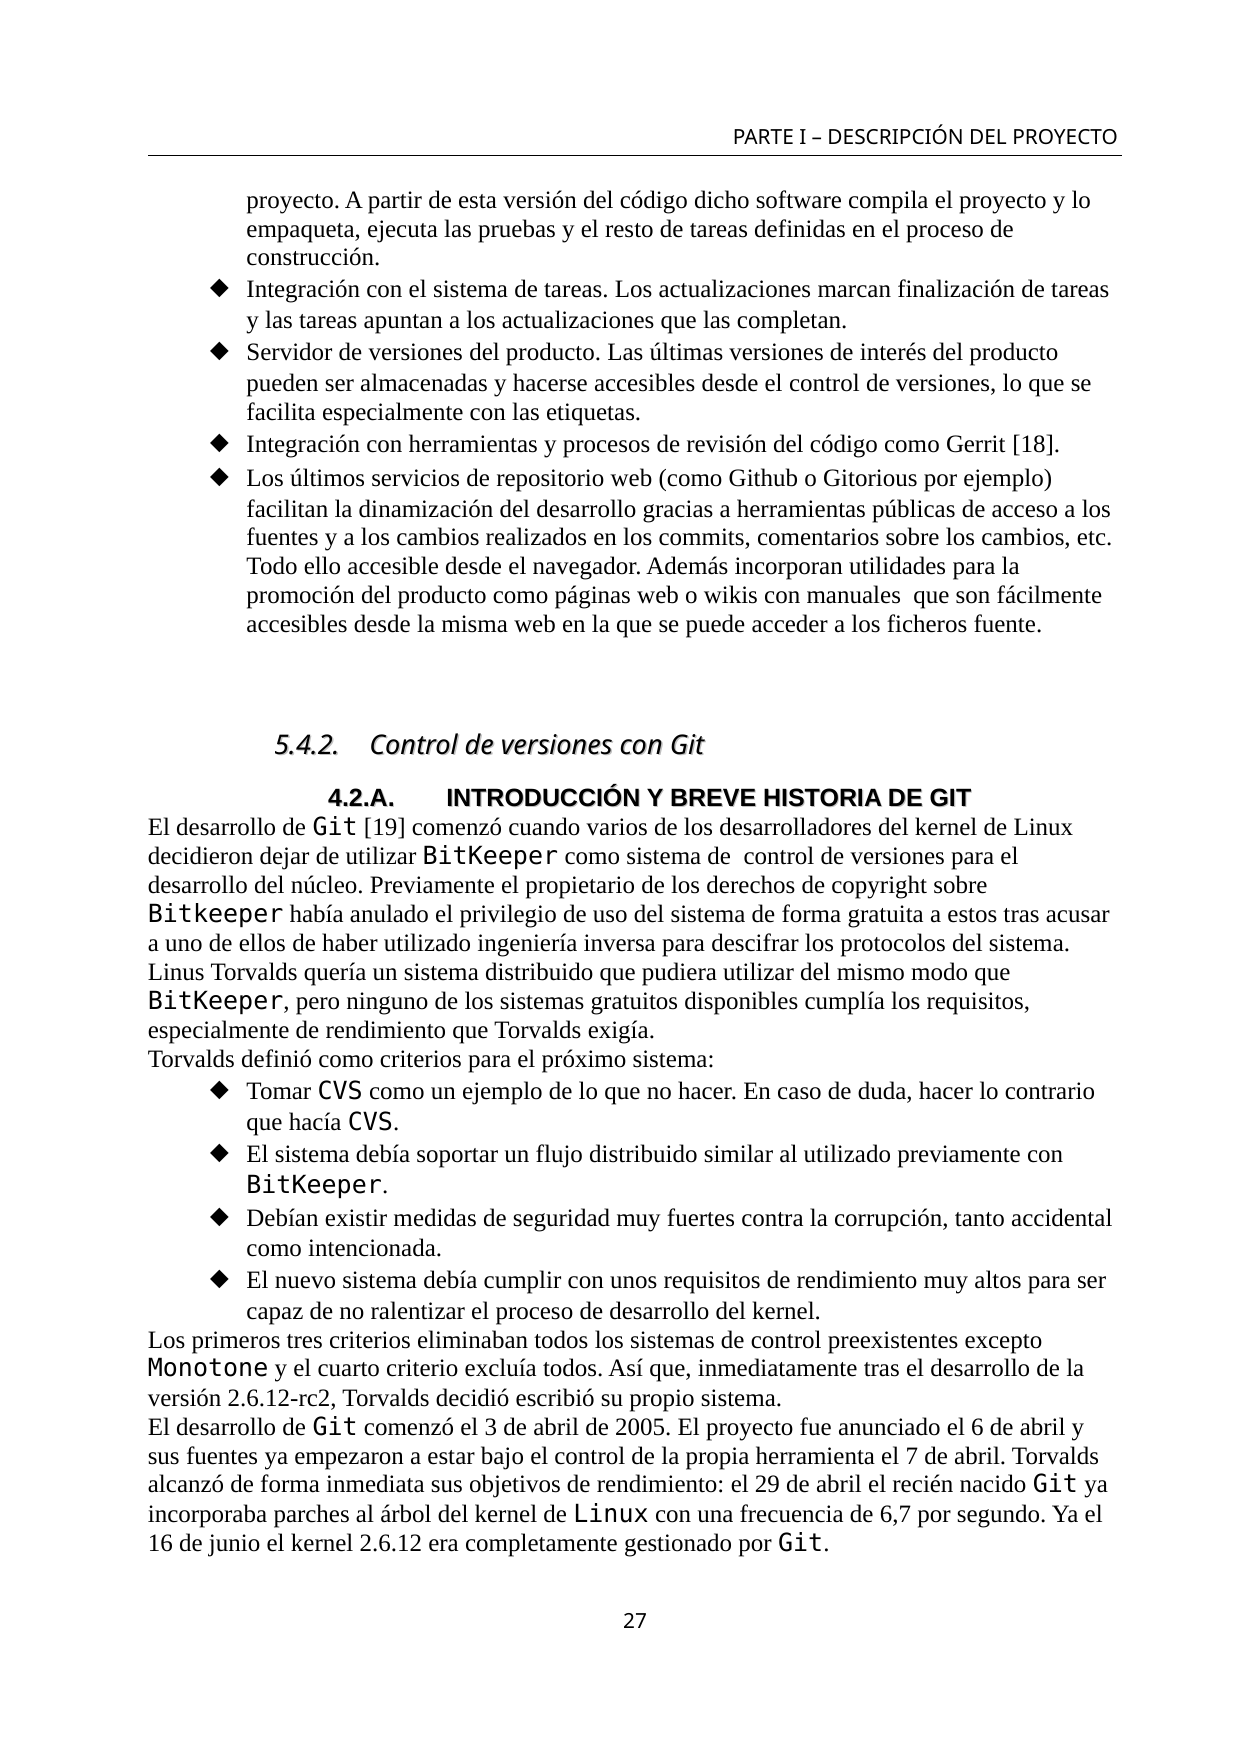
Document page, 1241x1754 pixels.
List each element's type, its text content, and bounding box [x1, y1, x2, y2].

subtitle Control de versiones con Git [339, 725, 1122, 762]
list El nuevo sistema debía cumplir con unos requisitos de rendimiento muy altos para ser capaz de no ralentizar el proceso de desarrollo del kernel. [209, 1262, 1122, 1325]
list Integración con herramientas y procesos de revisión del código como Gerrit [18]. [209, 426, 1122, 459]
text El desarrollo de Git [19] comenzó cuando varios de los desarrolladores del kernel de Linux decidieron dejar de utilizar BitKeeper como sistema de control de versiones para el desarrollo del núcleo. Previamente el propietario de los derechos de copyright sobre Bitkeeper había anulado el privilegio de uso del sistema de forma gratuita a estos tras acusar a uno de ellos de haber utilizado ingeniería inversa para descifrar los protocolos del sistema. [148, 812, 1122, 957]
text Linus Torvalds quería un sistema distribuido que pudiera utilizar del mismo modo que BitKeeper, pero ninguno de los sistemas gratuitos disponibles cumplía los requisitos, especialmente de rendimiento que Torvalds exigía. [148, 957, 1122, 1044]
list Integración con el sistema de tareas. Los actualizaciones marcan finalización de tareas y las tareas apuntan a los actualizaciones que las completan. [209, 271, 1122, 334]
list Servidor de versiones del producto. Las últimas versiones de interés del producto pueden ser almacenadas y hacerse accesibles desde el control de versiones, lo que se facilita especialmente con las etiquetas. [209, 334, 1122, 426]
text Los primeros tres criterios eliminaban todos los sistemas de control preexistentes excepto Monotone y el cuarto criterio excluía todos. Así que, inmediatamente tras el desarrollo de la versión 2.6.12-rc2, Torvalds decidió escribió su propio sistema. [148, 1325, 1122, 1412]
list El sistema debía soportar un flujo distribuido similar al utilizado previamente con BitKeeper. [209, 1136, 1122, 1199]
list Los últimos servicios de repositorio web (como Github o Gitorious por ejemplo) facilitan la dinamización del desarrollo gracias a herramientas públicas de acceso a los fuentes y a los cambios realizados en los commits, comentarios sobre los cambios, etc. Todo ello accesible desde el navegador. Además incorporan utilidades para la promoción del producto como páginas web o wikis con manuales que son fácilmente accesibles desde la misma web en la que se puede acceder a los ficheros fuente. [209, 459, 1122, 637]
list Debían existir medidas de seguridad muy fuertes contra la corrupción, tanto accidental como intencionada. [209, 1199, 1122, 1262]
subtitle Introducción y breve historia de Git [177, 783, 1122, 812]
list Tomar CVS como un ejemplo de lo que no hacer. En caso de duda, hacer lo contrario que hacía CVS. [209, 1072, 1122, 1136]
text El desarrollo de Git comenzó el 3 de abril de 2005. El proyecto fue anunciado el 6 de abril y sus fuentes ya empezaron a estar bajo el control de la propia herramienta el 7 de abril. Torvalds alcanzó de forma inmediata sus objetivos de rendimiento: el 29 de abril el recién nacido Git ya incorporaba parches al árbol del kernel de Linux con una frecuencia de 6,7 por segundo. Ya el 16 de junio el kernel 2.6.12 era completamente gestionado por Git. [148, 1412, 1122, 1557]
text Torvalds definió como criterios para el próximo sistema: [148, 1044, 1122, 1072]
list proyecto. A partir de esta versión del código dicho software compila el proyecto y lo empaqueta, ejecuta las pruebas y el resto de tareas definidas en el proceso de construcción. [209, 185, 1122, 271]
